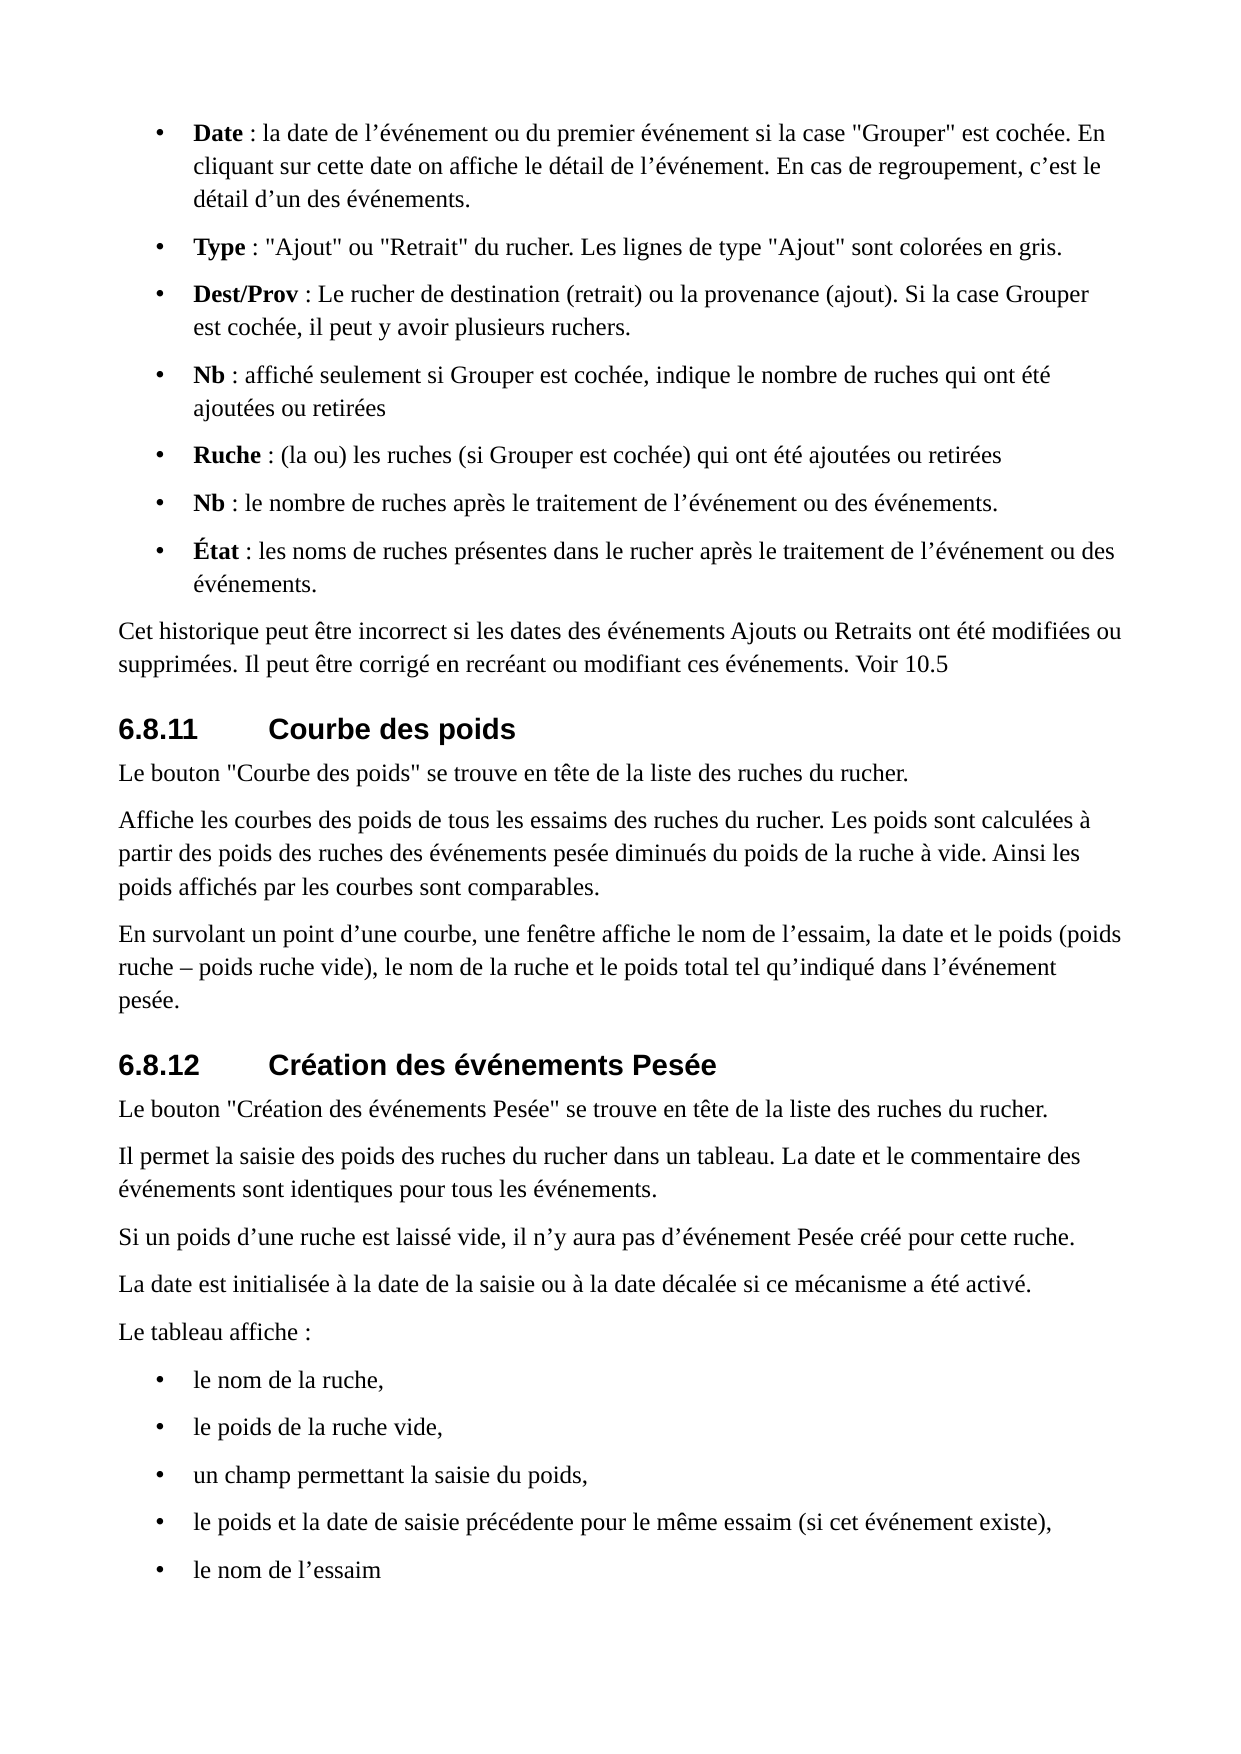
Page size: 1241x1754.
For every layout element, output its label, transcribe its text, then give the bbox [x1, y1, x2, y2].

list un champ permettant la saisie du poids, [156, 1460, 1122, 1489]
text Cet historique peut être incorrect si les dates des événements Ajouts ou Retraits ont été modifiées ou supprimées. Il peut être corrigé en recréant ou modifiant ces événements. Voir 10.5 [118, 616, 1122, 678]
list le poids et la date de saisie précédente pour le même essaim (si cet événement existe), [156, 1507, 1122, 1536]
list le nom de l’essaim [156, 1555, 1122, 1584]
list Ruche : (la ou) les ruches (si Grouper est cochée) qui ont été ajoutées ou retirées [156, 441, 1122, 469]
text Le tableau affiche : [118, 1317, 1122, 1346]
list Nb : le nombre de ruches après le traitement de l’événement ou des événements. [156, 488, 1122, 517]
list Date : la date de l’événement ou du premier événement si la case "Grouper" est cochée. En cliquant sur cette date on affiche le détail de l’événement. En cas de regroupement, c’est le détail d’un des événements. [156, 118, 1122, 213]
subtitle Création des événements Pesée [118, 1047, 1122, 1081]
list État : les noms de ruches présentes dans le rucher après le traitement de l’événement ou des événements. [156, 536, 1122, 598]
text La date est initialisée à la date de la saisie ou à la date décalée si ce mécanisme a été activé. [118, 1269, 1122, 1298]
subtitle Courbe des poids [118, 712, 1122, 745]
list Type : "Ajout" ou "Retrait" du rucher. Les lignes de type "Ajout" sont colorées en gris. [156, 232, 1122, 261]
list Dest/Prov : Le rucher de destination (retrait) ou la provenance (ajout). Si la case Grouper est cochée, il peut y avoir plusieurs ruchers. [156, 279, 1122, 341]
list Nb : affiché seulement si Grouper est cochée, indique le nombre de ruches qui ont été ajoutées ou retirées [156, 360, 1122, 422]
text Le bouton "Création des événements Pesée" se trouve en tête de la liste des ruches du rucher. [118, 1094, 1122, 1122]
text Si un poids d’une ruche est laissé vide, il n’y aura pas d’événement Pesée créé pour cette ruche. [118, 1222, 1122, 1251]
text En survolant un point d’une courbe, une fenêtre affiche le nom de l’essaim, la date et le poids (poids ruche – poids ruche vide), le nom de la ruche et le poids total tel qu’indiqué dans l’événement pesée. [118, 919, 1122, 1014]
text Affiche les courbes des poids de tous les essaims des ruches du rucher. Les poids sont calculées à partir des poids des ruches des événements pesée diminués du poids de la ruche à vide. Ainsi les poids affichés par les courbes sont comparables. [118, 806, 1122, 900]
text Le bouton "Courbe des poids" se trouve en tête de la liste des ruches du rucher. [118, 758, 1122, 787]
list le nom de la ruche, [156, 1365, 1122, 1393]
list le poids de la ruche vide, [156, 1412, 1122, 1441]
text Il permet la saisie des poids des ruches du rucher dans un tableau. La date et le commentaire des événements sont identiques pour tous les événements. [118, 1141, 1122, 1203]
